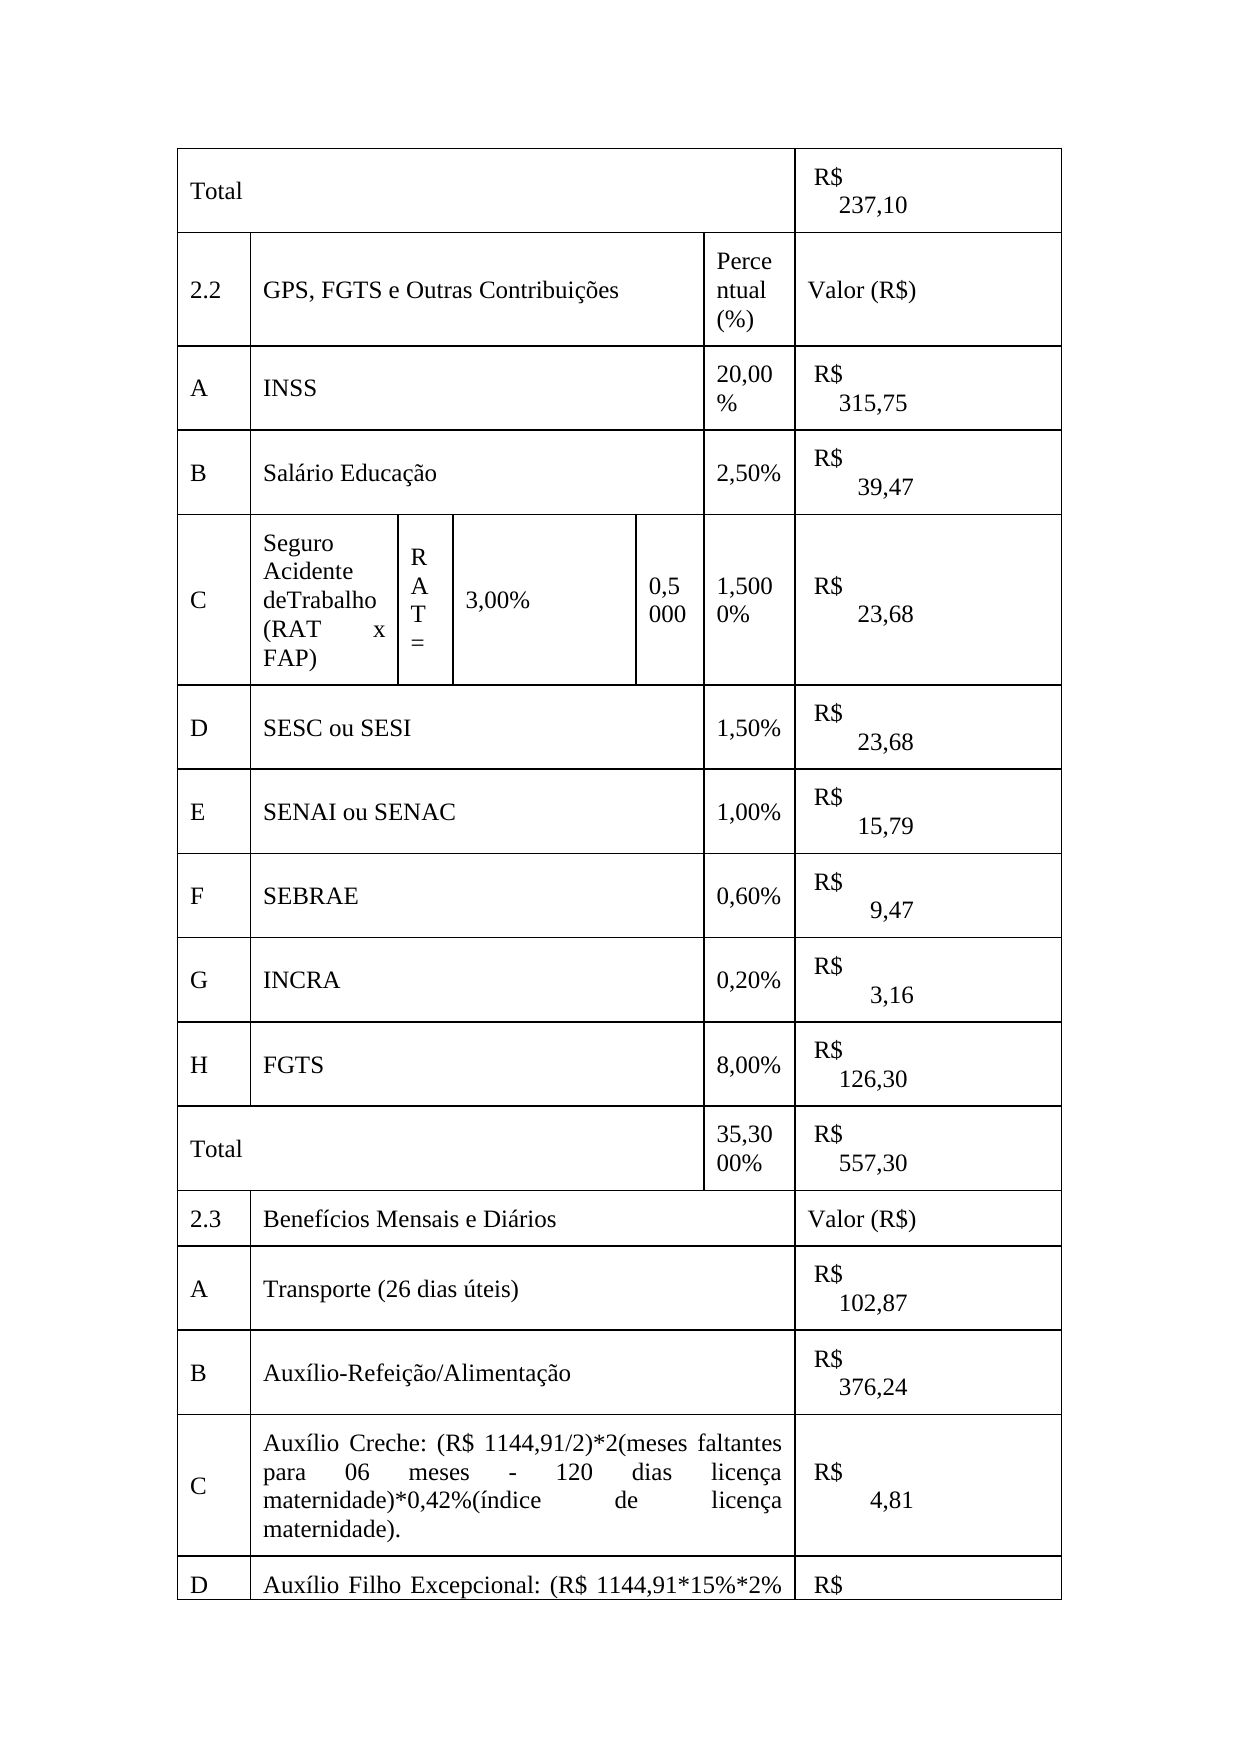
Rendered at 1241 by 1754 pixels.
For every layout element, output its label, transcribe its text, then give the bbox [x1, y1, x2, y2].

table_cell 0,20% [705, 938, 794, 1021]
table_cell R$ 102,87 [796, 1247, 1061, 1329]
table_cell R$ 9,47 [796, 854, 1061, 937]
table_cell R$ 15,79 [796, 770, 1061, 852]
table_cell B [178, 1331, 250, 1414]
table_cell H [178, 1023, 250, 1105]
table_cell 35,3000% [705, 1107, 794, 1189]
table_cell R$ 39,47 [796, 431, 1061, 513]
table_cell R$ 126,30 [796, 1023, 1061, 1105]
table_cell Total [178, 1107, 703, 1189]
table_cell FGTS [251, 1023, 703, 1105]
table_cell 2.3 [178, 1191, 250, 1245]
table_cell 2.2 [178, 233, 250, 345]
table_cell A [178, 1247, 250, 1329]
table_cell 1,5000% [705, 515, 794, 684]
table_cell 1,00% [705, 770, 794, 852]
table_cell R$ 23,68 [796, 515, 1061, 684]
table_cell Transporte (26 dias úteis) [251, 1247, 794, 1329]
table_cell SEBRAE [251, 854, 703, 937]
table_cell Auxílio-Refeição/Alimentação [251, 1331, 794, 1414]
table_cell 8,00% [705, 1023, 794, 1105]
table_cell R$ 4,81 [796, 1415, 1061, 1555]
table_cell R$ 376,24 [796, 1331, 1061, 1414]
table_cell INCRA [251, 938, 703, 1021]
table_cell Benefícios Mensais e Diários [251, 1191, 794, 1245]
table_cell Percentual (%) [705, 233, 794, 345]
table_cell E [178, 770, 250, 852]
table_cell 0,5000 [637, 515, 703, 684]
table_cell A [178, 347, 250, 429]
table_cell D [178, 686, 250, 768]
table_cell INSS [251, 347, 703, 429]
table_cell F [178, 854, 250, 937]
table_cell Salário Educação [251, 431, 703, 513]
table_cell 20,00% [705, 347, 794, 429]
table_cell R$ [796, 1557, 1061, 1598]
table_cell G [178, 938, 250, 1021]
table_cell 1,50% [705, 686, 794, 768]
table_cell Total [178, 149, 794, 232]
table_cell C [178, 515, 250, 684]
table_cell 2,50% [705, 431, 794, 513]
table_cell R$ 557,30 [796, 1107, 1061, 1189]
table_cell SENAI ou SENAC [251, 770, 703, 852]
table_cell 0,60% [705, 854, 794, 937]
table_cell B [178, 431, 250, 513]
table_cell Valor (R$) [796, 1191, 1061, 1245]
table_cell Valor (R$) [796, 233, 1061, 345]
table_cell SESC ou SESI [251, 686, 703, 768]
table_cell D [178, 1557, 250, 1598]
table_cell R$ 237,10 [796, 149, 1061, 232]
table_cell Auxílio Creche: (R$ 1144,91/2)*2(meses faltantes para 06 meses - 120 dias licença maternidade)*0,42%(índice de licença maternidade). [251, 1415, 794, 1555]
table_cell Auxílio Filho Excepcional: (R$ 1144,91*15%*2% [251, 1557, 794, 1598]
table_cell 3,00% [454, 515, 635, 684]
table_cell R$ 315,75 [796, 347, 1061, 429]
table_cell Seguro Acidente deTrabalho (RAT x FAP) [251, 515, 397, 684]
table_cell C [178, 1415, 250, 1555]
table_cell GPS, FGTS e Outras Contribuições [251, 233, 703, 345]
table_cell R$ 3,16 [796, 938, 1061, 1021]
table_cell RAT = [399, 515, 452, 684]
table_cell R$ 23,68 [796, 686, 1061, 768]
